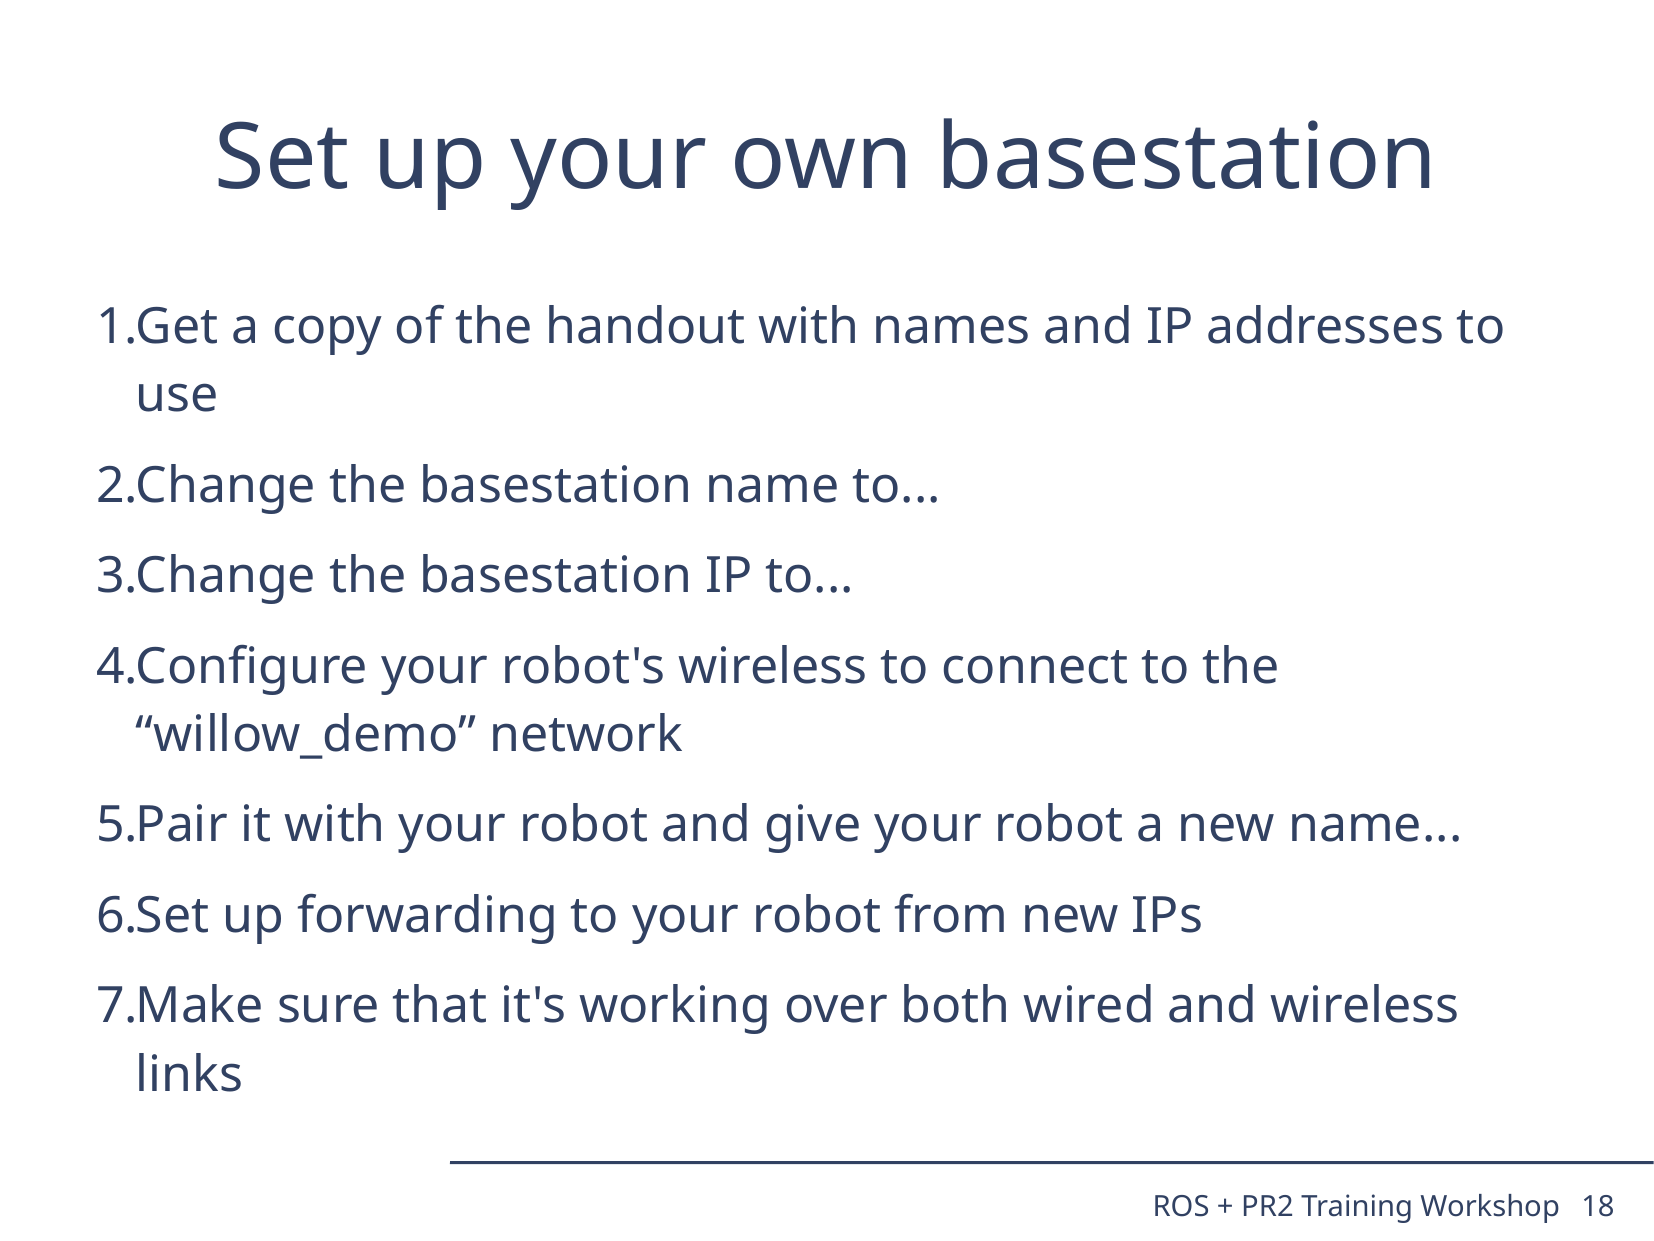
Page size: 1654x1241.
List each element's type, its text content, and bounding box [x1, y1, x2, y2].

title Set up your own basestation [82, 56, 1571, 250]
list Get a copy of the handout with names and IP addresses to use Change the basestation name to... Change the basestation IP to... Configure your robot's wireless to connect to the “willow_demo” network Pair it with your robot and give your robot a new name... Set up forwarding to your robot from new IPs Make sure that it's working over both wired and wireless links [82, 290, 1571, 1109]
